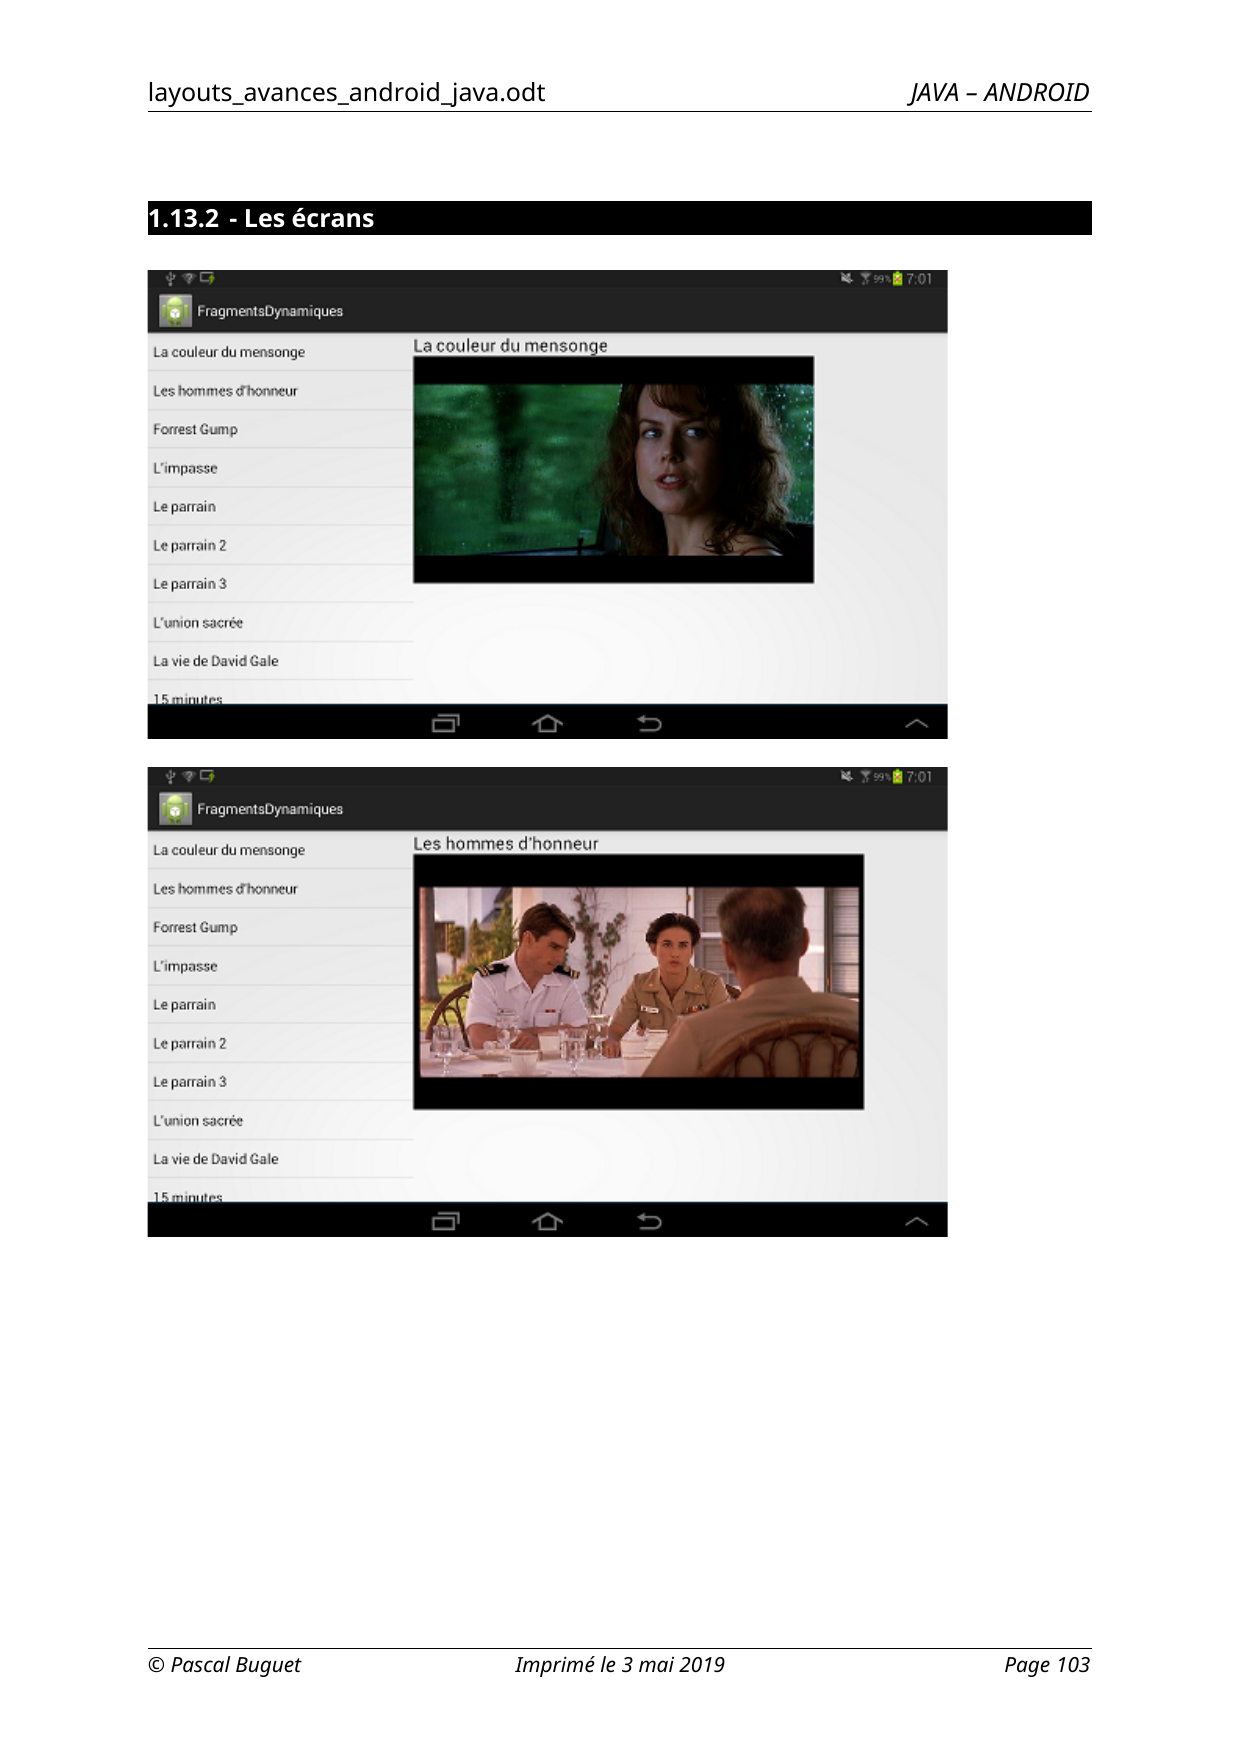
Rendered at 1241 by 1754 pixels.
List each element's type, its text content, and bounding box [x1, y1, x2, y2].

subtitle - Les écrans [148, 201, 1092, 235]
